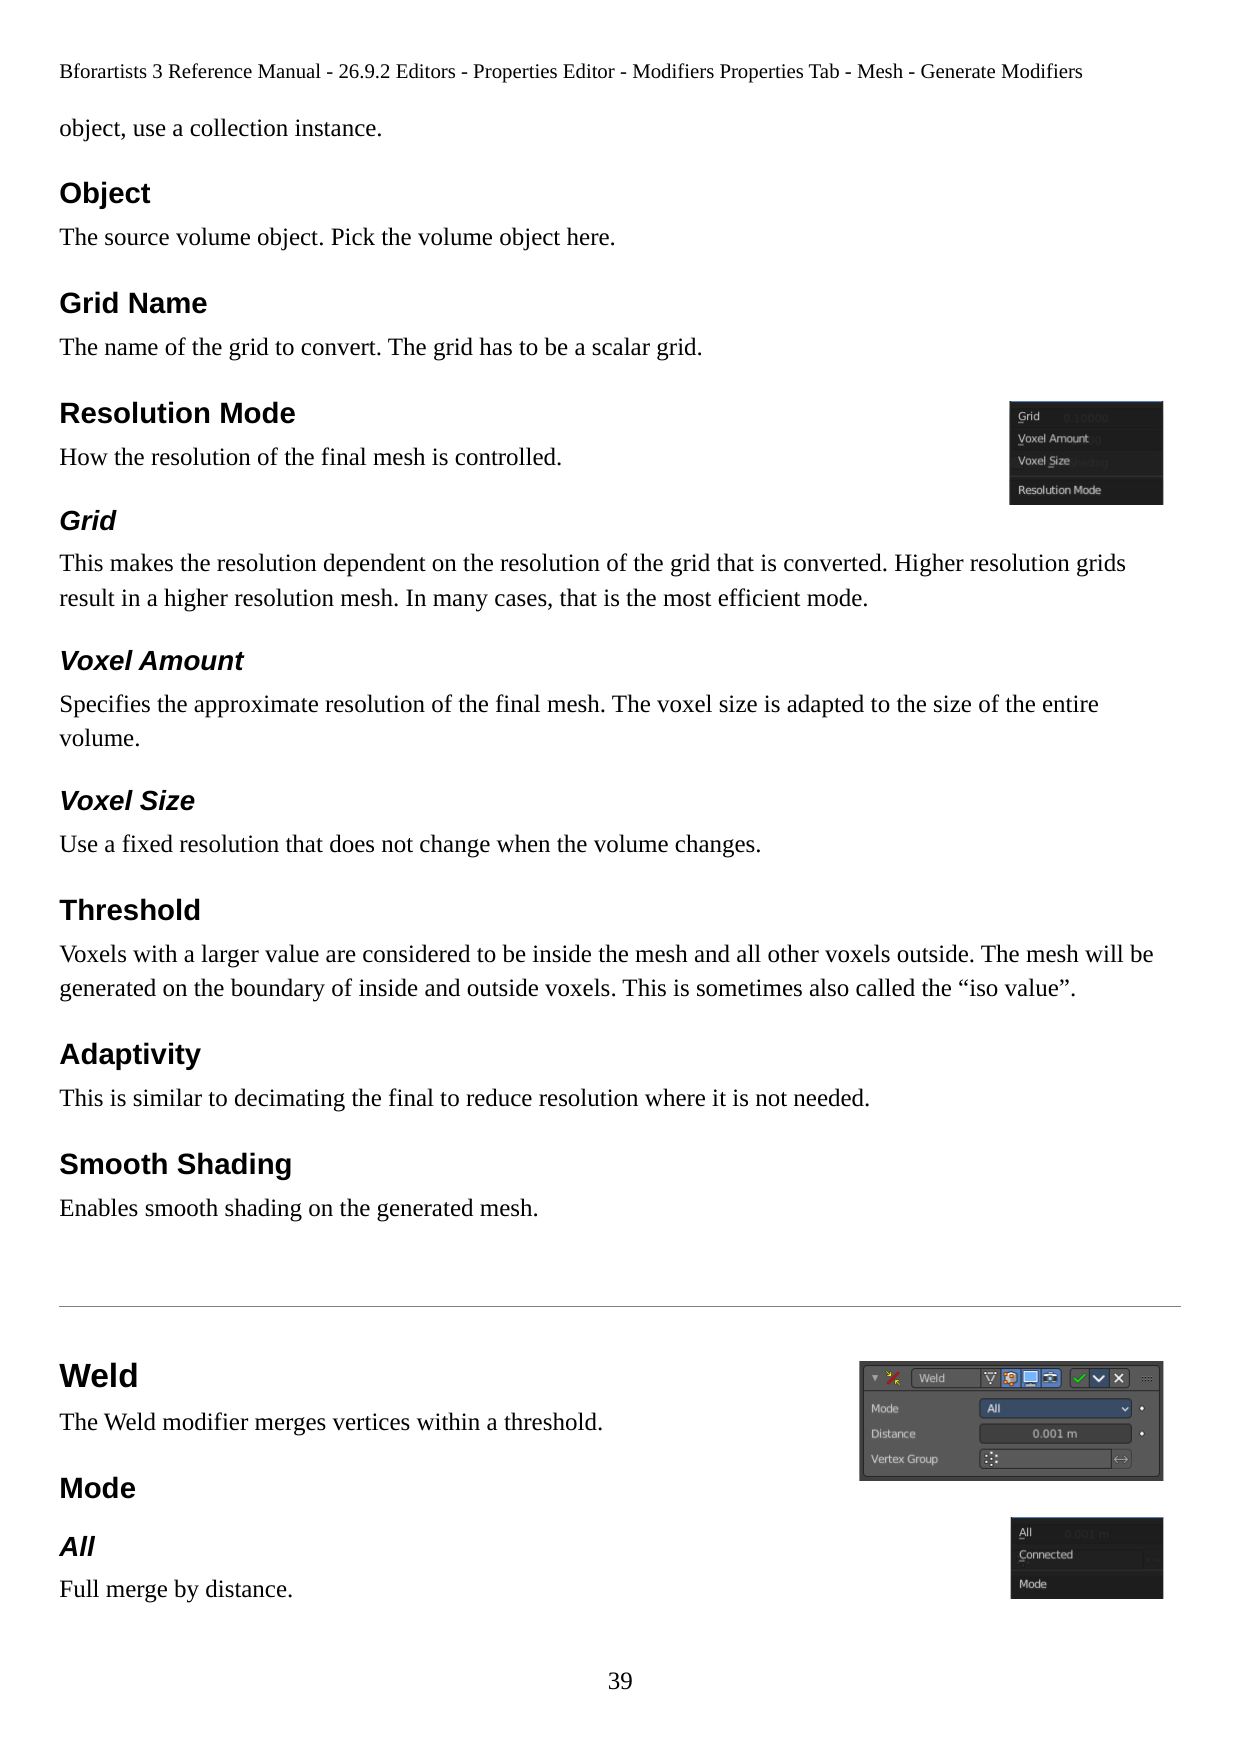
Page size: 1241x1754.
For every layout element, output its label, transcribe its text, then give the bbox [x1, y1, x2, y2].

text The source volume object. Pick the volume object here. [59, 222, 1181, 251]
text This is similar to decimating the final to reduce resolution where it is not needed. [59, 1083, 1181, 1112]
subtitle Object [59, 176, 1181, 210]
text The name of the grid to convert. The grid has to be a scalar grid. [59, 332, 1181, 361]
subtitle Threshold [59, 893, 1181, 926]
subtitle Voxel Size [59, 785, 1181, 817]
subtitle [1164, 1530, 1181, 1562]
text Full merge by distance. [59, 1574, 1181, 1603]
text Use a fixed resolution that does not change when the volume changes. [59, 829, 1181, 858]
subtitle Grid [59, 504, 1181, 536]
picture [1009, 401, 1164, 505]
text The Weld modifier merges vertices within a threshold. [59, 1407, 859, 1436]
text Specifies the approximate resolution of the final mesh. The voxel size is adapted to the size of the entire volume. [59, 689, 1181, 752]
picture [1010, 1517, 1164, 1599]
subtitle Adaptivity [59, 1037, 1181, 1071]
text How the resolution of the final mesh is controlled. [59, 442, 1009, 471]
text Voxels with a larger value are considered to be inside the mesh and all other voxels outside. The mesh will be generated on the boundary of inside and outside voxels. This is sometimes also called the “iso value”. [59, 939, 1181, 1002]
subtitle All [59, 1530, 1010, 1562]
text object, use a collection instance. [59, 113, 1181, 141]
picture [859, 1361, 1164, 1481]
subtitle Mode [59, 1471, 1181, 1505]
subtitle Smooth Shading [59, 1147, 1181, 1181]
subtitle Grid Name [59, 286, 1181, 320]
text This makes the resolution dependent on the resolution of the grid that is converted. Higher resolution grids result in a higher resolution mesh. In many cases, that is the most efficient mode. [59, 548, 1181, 611]
subtitle Voxel Amount [59, 644, 1181, 676]
subtitle Weld [59, 1356, 1181, 1395]
text Enables smooth shading on the generated mesh. [59, 1193, 1181, 1222]
subtitle Resolution Mode [59, 396, 1181, 430]
